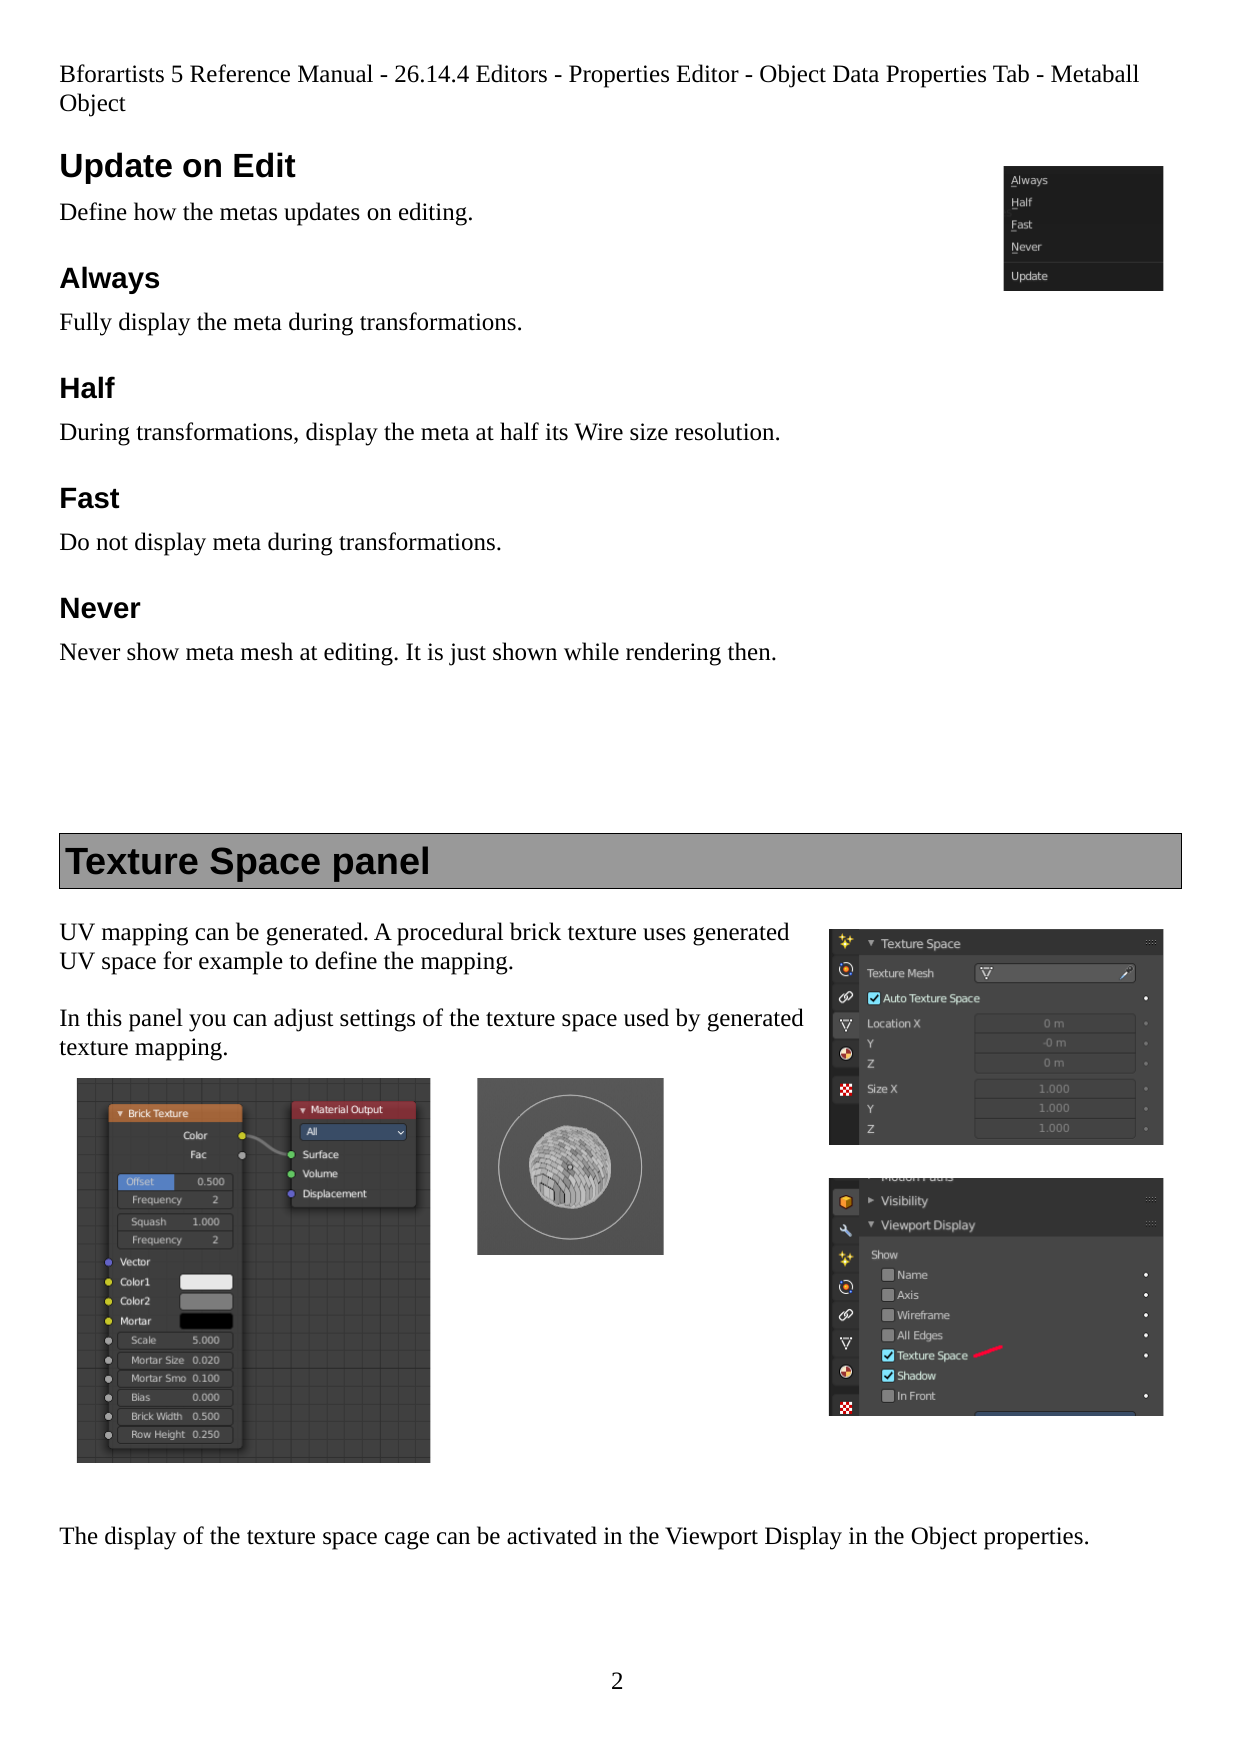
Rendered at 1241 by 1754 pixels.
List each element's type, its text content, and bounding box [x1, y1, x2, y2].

picture [828, 1178, 1164, 1416]
subtitle Fast [59, 481, 1181, 514]
picture [1003, 166, 1164, 291]
subtitle Always [59, 261, 1181, 294]
subtitle Update on Edit [59, 146, 1181, 185]
text Fully display the meta during transformations. [59, 307, 1181, 336]
subtitle Half [59, 371, 1181, 404]
text Define how the metas updates on editing. [59, 197, 1003, 226]
subtitle Never [59, 591, 1181, 624]
picture [76, 1078, 431, 1463]
text The display of the texture space cage can be activated in the Viewport Display in the Object properties. [59, 1521, 1181, 1549]
text Do not display meta during transformations. [59, 527, 1181, 556]
text UV mapping can be generated. A procedural brick texture uses generated UV space for example to define the mapping. [59, 917, 1181, 974]
picture [829, 929, 1164, 1145]
text During transformations, display the meta at half its Wire size resolution. [59, 417, 1181, 446]
text In this panel you can adjust settings of the texture space used by generated texture mapping. [59, 1003, 829, 1061]
text Never show meta mesh at editing. It is just shown while rendering then. [59, 637, 1181, 666]
table_header Texture Space panel [60, 834, 1181, 888]
